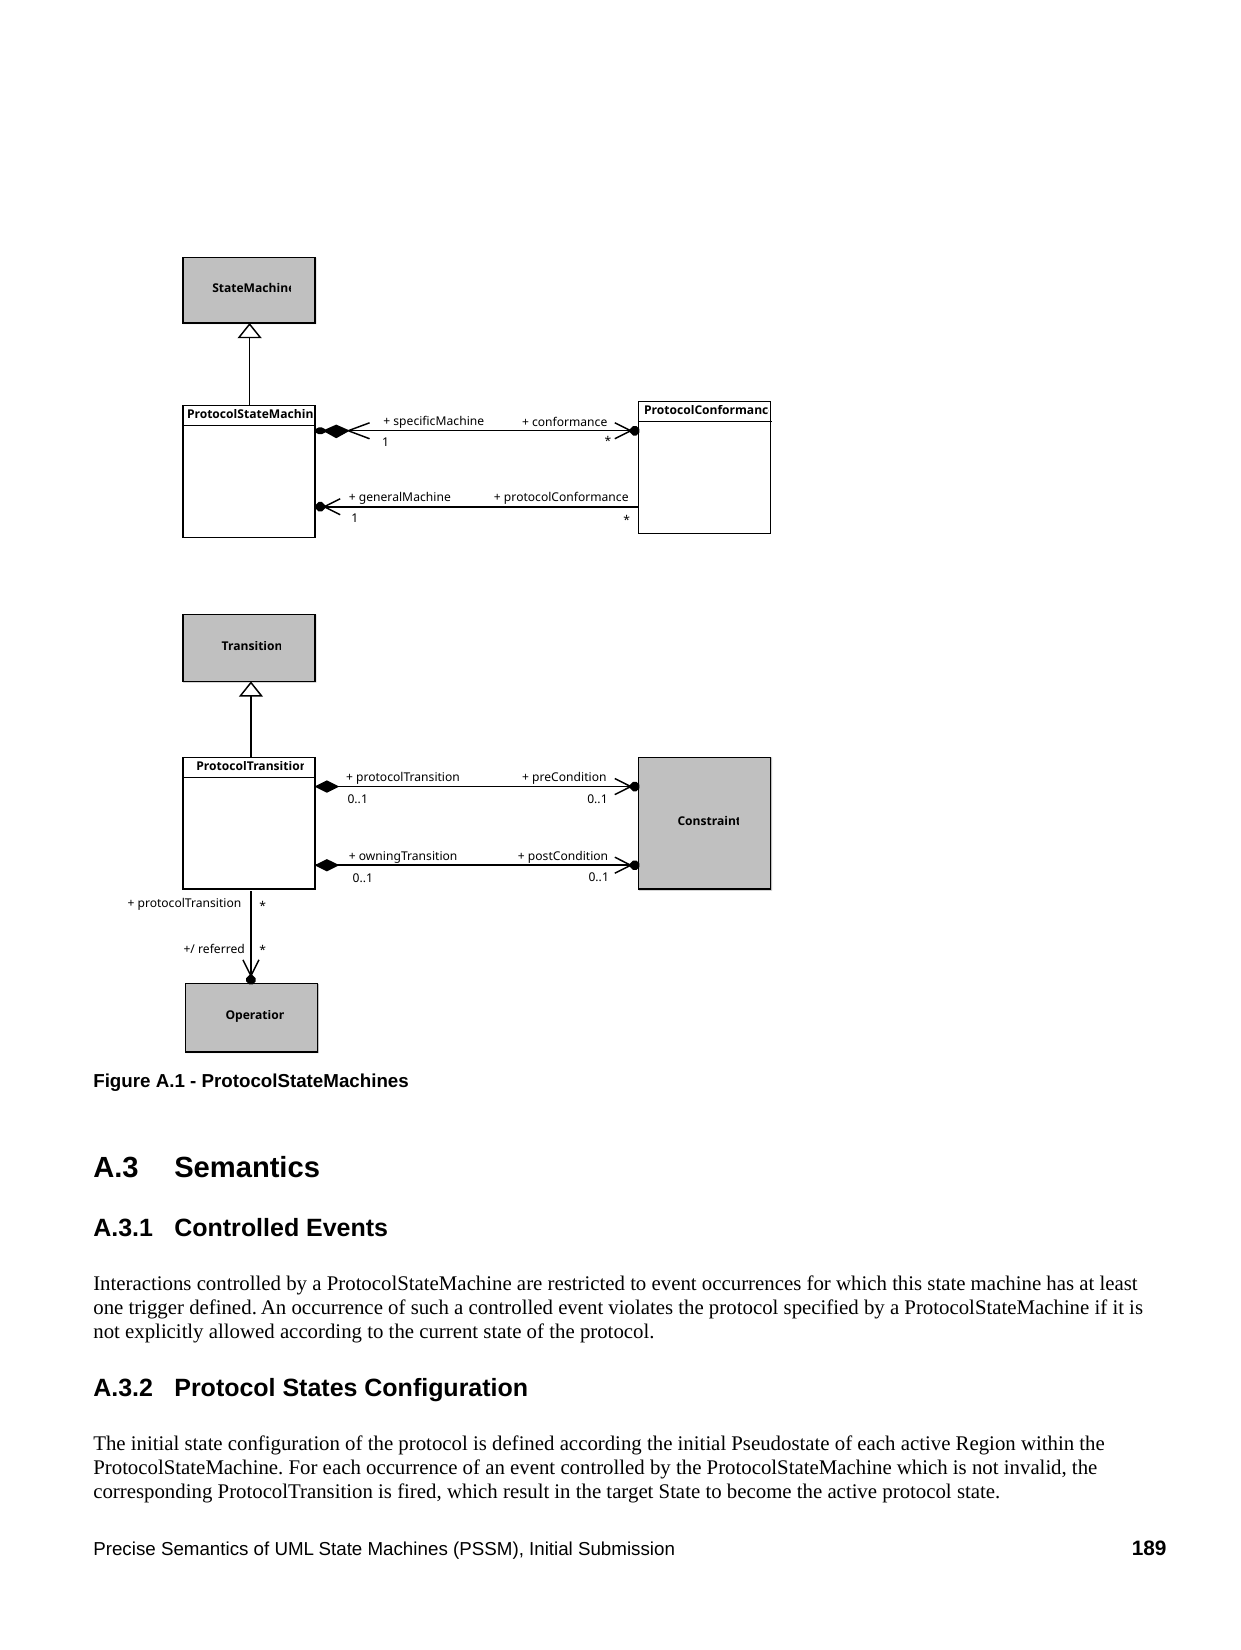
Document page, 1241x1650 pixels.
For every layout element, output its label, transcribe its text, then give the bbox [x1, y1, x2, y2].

subtitle Semantics [93, 1148, 1164, 1183]
subtitle Protocol States Configuration [93, 1372, 1164, 1402]
text The initial state configuration of the protocol is defined according the initial Pseudostate of each active Region within the ProtocolStateMachine. For each occurrence of an event controlled by the ProtocolStateMachine which is not invalid, the corresponding ProtocolTransition is fired, which result in the target State to become the active protocol state. [93, 1431, 1164, 1503]
text Figure A.1 - ProtocolStateMachines [93, 243, 786, 1092]
text Interactions controlled by a ProtocolStateMachine are restricted to event occurrences for which this state machine has at least one trigger defined. An occurrence of such a controlled event violates the protocol specified by a ProtocolStateMachine if it is not explicitly allowed according to the current state of the protocol. [93, 1271, 1164, 1343]
subtitle Controlled Events [93, 1213, 1164, 1242]
